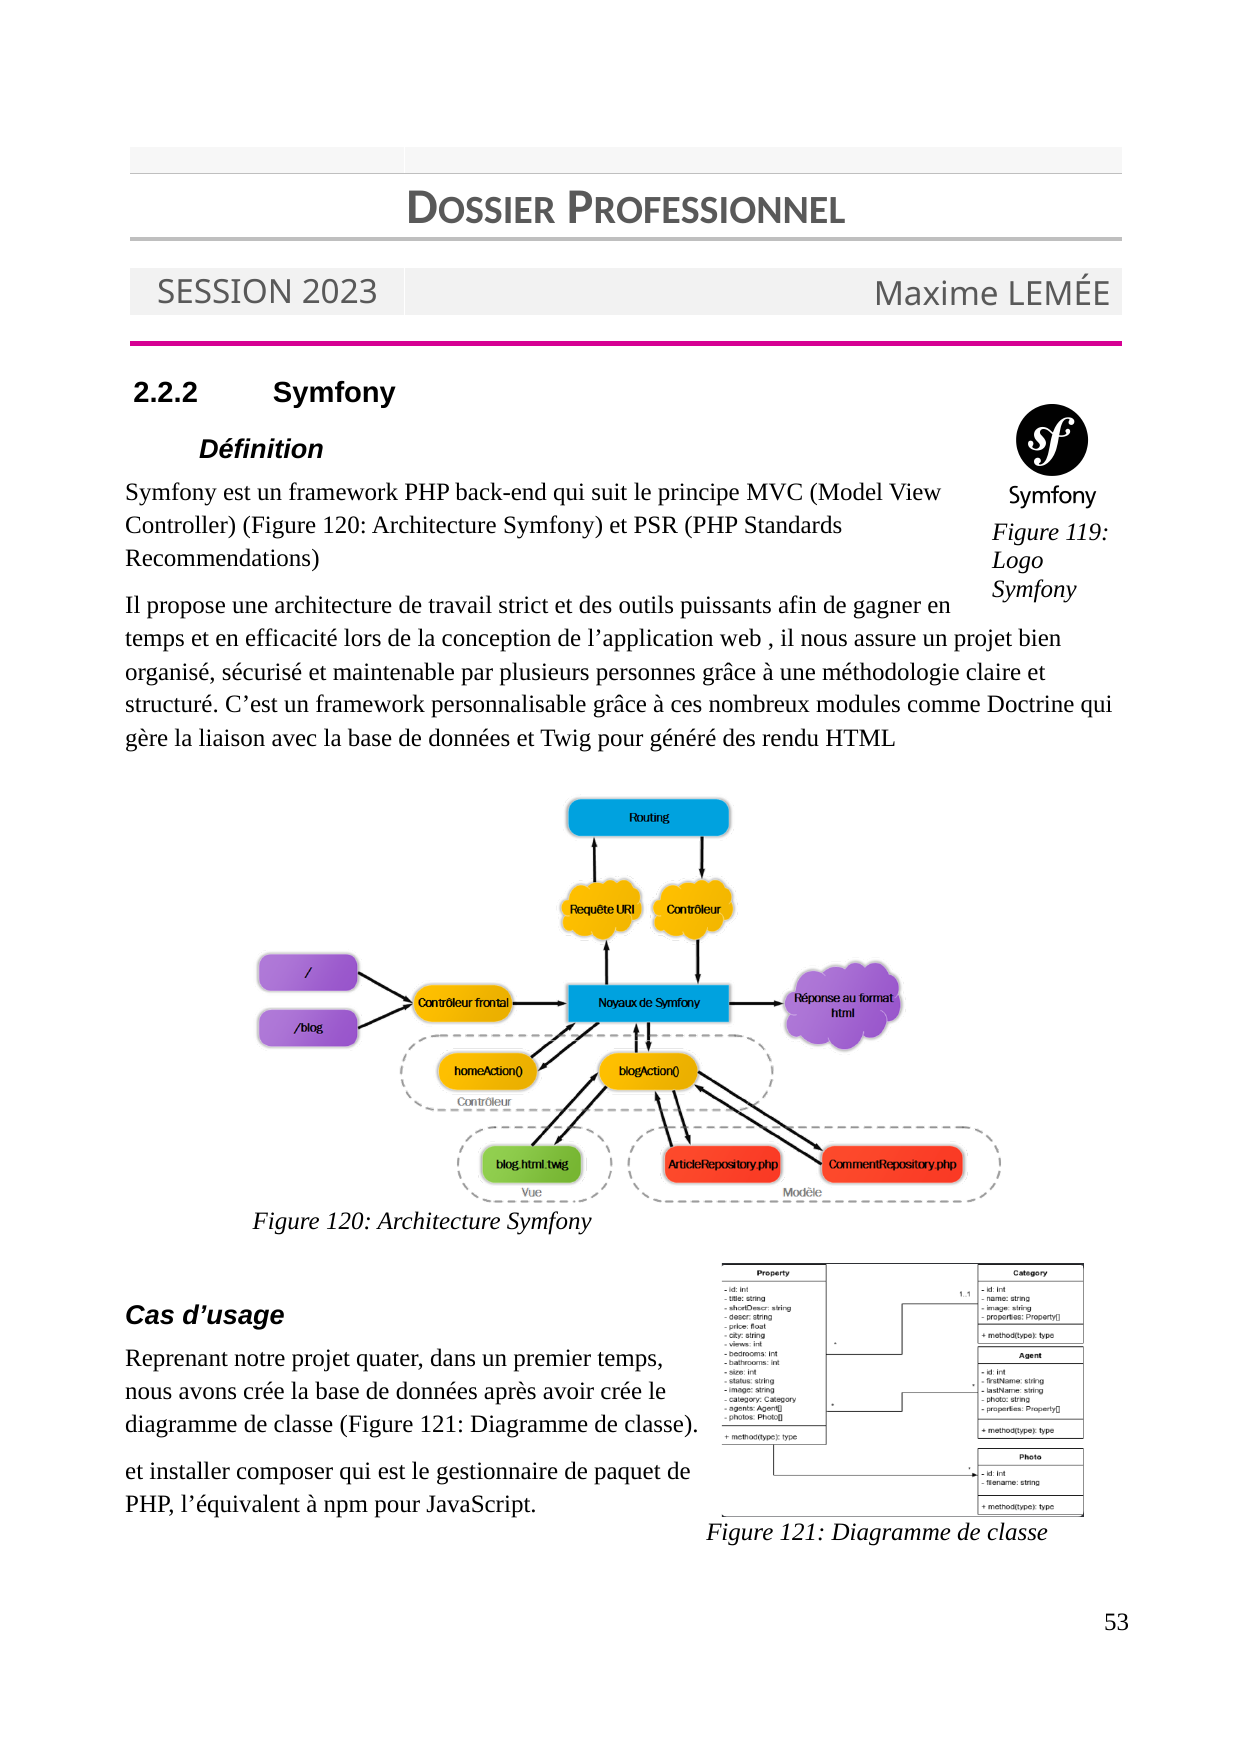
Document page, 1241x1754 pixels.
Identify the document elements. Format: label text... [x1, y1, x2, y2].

text Reprenant notre projet quater, dans un premier temps, nous avons crée la base de données après avoir crée le diagramme de classe (Figure 121: Diagramme de classe). [125, 1343, 706, 1438]
picture [991, 395, 1114, 517]
picture [252, 793, 1002, 1206]
text Figure 119: Logo Symfony [992, 517, 1113, 603]
subtitle Définition [125, 433, 991, 464]
text Figure 121: Diagramme de classe [706, 1517, 1099, 1545]
subtitle [1099, 1299, 1123, 1330]
text et installer composer qui est le gestionnaire de paquet de PHP, l’équivalent à npm pour JavaScript. [125, 1456, 706, 1518]
text Symfony est un framework PHP back-end qui suit le principe MVC (Model View Controller) (Figure 120: Architecture Symfony) et PSR (PHP Standards Recommendations) [125, 477, 992, 572]
subtitle Symfony [125, 374, 1123, 408]
subtitle [1114, 433, 1123, 464]
text Il propose une architecture de travail strict et des outils puissants afin de gagner en temps et en efficacité lors de la conception de l’application web , il nous assure un projet bien organisé, sécurisé et maintenable par plusieurs personnes grâce à une méthodologie claire et structuré. C’est un framework personnalisable grâce à ces nombreux modules comme Doctrine qui gère la liaison avec la base de données et Twig pour généré des rendu HTML [125, 591, 1123, 751]
subtitle Cas d’usage [125, 1299, 706, 1330]
picture [721, 1263, 1084, 1517]
text Figure 120: Architecture Symfony [252, 1206, 1002, 1235]
